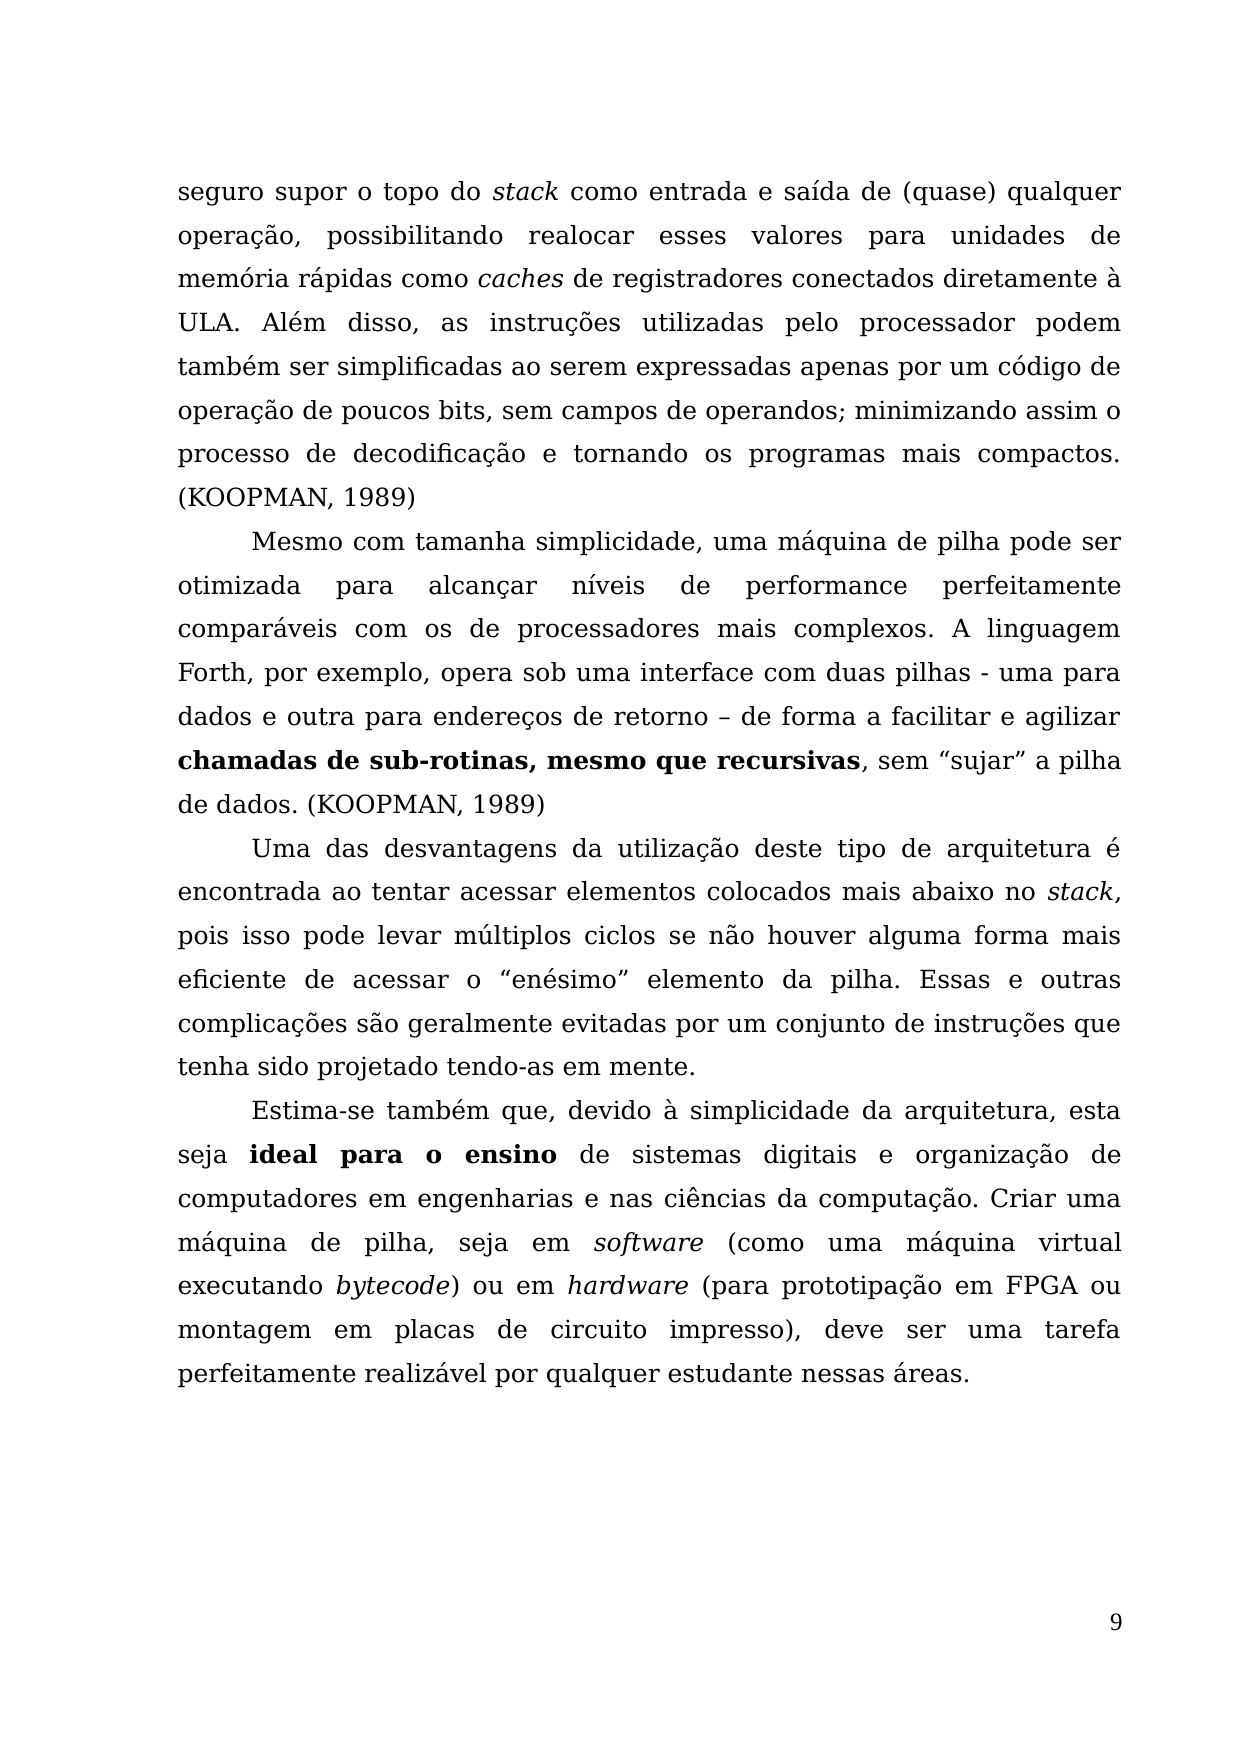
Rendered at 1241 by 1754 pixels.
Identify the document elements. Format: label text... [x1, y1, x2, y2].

text Uma das desvantagens da utilização deste tipo de arquitetura é encontrada ao tentar acessar elementos colocados mais abaixo no stack, pois isso pode levar múltiplos ciclos se não houver alguma forma mais eficiente de acessar o “enésimo” elemento da pilha. Essas e outras complicações são geralmente evitadas por um conjunto de instruções que tenha sido projetado tendo-as em mente. [177, 834, 1122, 1082]
text Mesmo com tamanha simplicidade, uma máquina de pilha pode ser otimizada para alcançar níveis de performance perfeitamente comparáveis com os de processadores mais complexos. A linguagem Forth, por exemplo, opera sob uma interface com duas pilhas - uma para dados e outra para endereços de retorno – de forma a facilitar e agilizar chamadas de sub-rotinas, mesmo que recursivas, sem “sujar” a pilha de dados. (KOOPMAN, 1989) [177, 527, 1122, 819]
text seguro supor o topo do stack como entrada e saída de (quase) qualquer operação, possibilitando realocar esses valores para unidades de memória rápidas como caches de registradores conectados diretamente à ULA. Além disso, as instruções utilizadas pelo processador podem também ser simplificadas ao serem expressadas apenas por um código de operação de poucos bits, sem campos de operandos; minimizando assim o processo de decodificação e tornando os programas mais compactos. (KOOPMAN, 1989) [177, 177, 1122, 513]
text Estima-se também que, devido à simplicidade da arquitetura, esta seja ideal para o ensino de sistemas digitais e organização de computadores em engenharias e nas ciências da computação. Criar uma máquina de pilha, seja em software (como uma máquina virtual executando bytecode) ou em hardware (para prototipação em FPGA ou montagem em placas de circuito impresso), deve ser uma tarefa perfeitamente realizável por qualquer estudante nessas áreas. [177, 1096, 1122, 1388]
